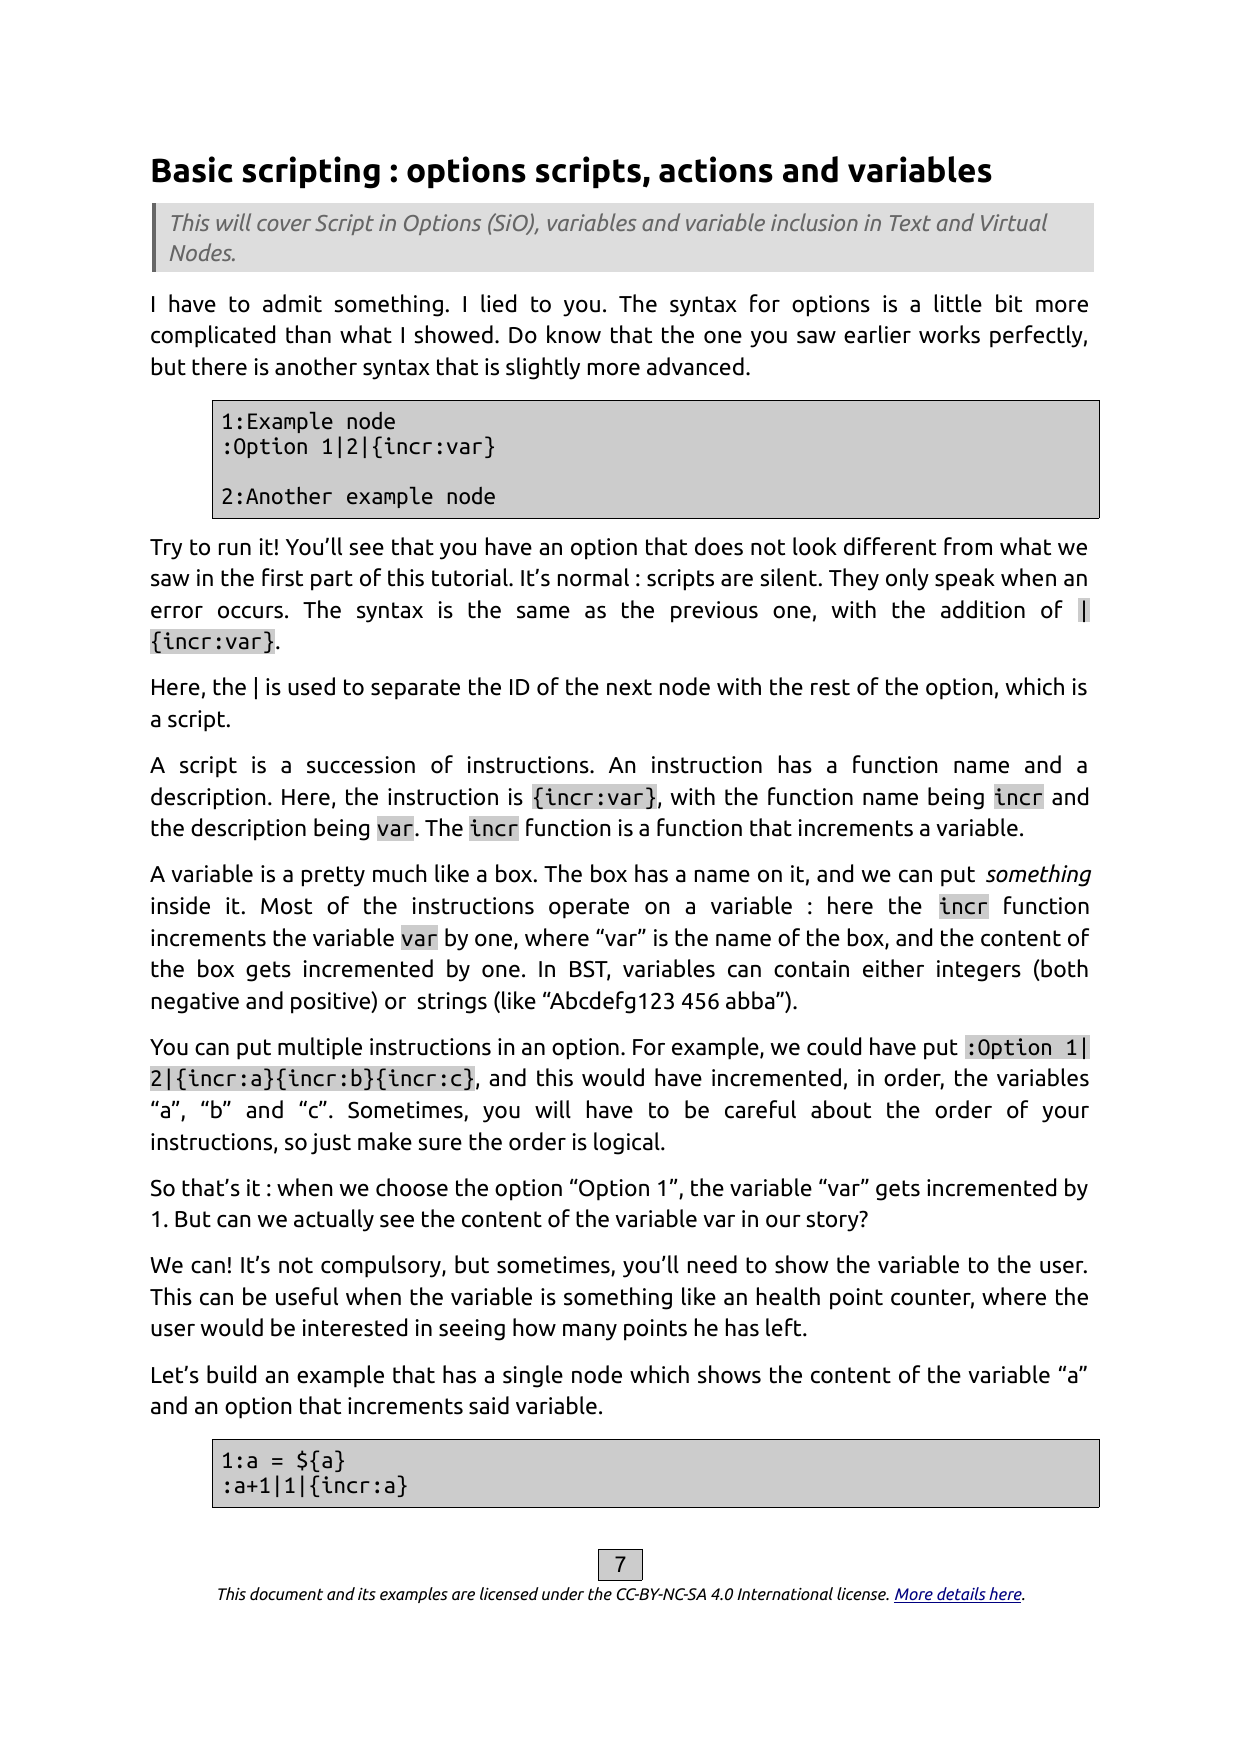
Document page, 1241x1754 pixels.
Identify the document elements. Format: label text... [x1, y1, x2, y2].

text 1:Example node [213, 401, 1099, 425]
text 2:Another example node [213, 475, 1099, 518]
text :a+1|1|{incr:a} [213, 1464, 1099, 1507]
text A script is a succession of instructions. An instruction has a function name and a description. Here, the instruction is {incr:var}, with the function name being incr and the description being var. The incr function is a function that increments a variable. [150, 752, 1090, 841]
text 1:a = ${a} [213, 1440, 1099, 1464]
text So that’s it : when we choose the option “Option 1”, the variable “var” gets incremented by 1. But can we actually see the content of the variable var in our story? [150, 1174, 1090, 1232]
text We can! It’s not compulsory, but sometimes, you’ll need to show the variable to the user. This can be useful when the variable is something like an health point counter, where the user would be interested in seeing how many points he has left. [150, 1252, 1090, 1341]
text Here, the | is used to separate the ID of the next node with the rest of the option, which is a script. [150, 674, 1090, 732]
text Let’s build an example that has a single node which shows the content of the variable “a” and an option that increments said variable. [150, 1361, 1090, 1419]
text You can put multiple instructions in an option. For example, we could have put :Option 1|2|{incr:a}{incr:b}{incr:c}, and this would have incremented, in order, the variables “a”, “b” and “c”. Sometimes, you will have to be careful about the order of your instructions, so just make sure the order is logical. [150, 1033, 1090, 1154]
text This will cover Script in Options (SiO), variables and variable inclusion in Text and Virtual Nodes. [156, 203, 1090, 272]
subtitle Basic scripting : options scripts, actions and variables [150, 150, 1090, 188]
text :Option 1|2|{incr:var} [213, 425, 1099, 450]
text A variable is a pretty much like a box. The box has a name on it, and we can put something inside it. Most of the instructions operate on a variable : here the incr function increments the variable var by one, where “var” is the name of the box, and the content of the box gets incremented by one. In BST, variables can contain either integers (both negative and positive) or strings (like “Abcdefg123 456 abba”). [150, 861, 1090, 1013]
text I have to admit something. I lied to you. The syntax for options is a little bit more complicated than what I showed. Do know that the one you saw earlier works perfectly, but there is another syntax that is slightly more advanced. [150, 290, 1090, 380]
text Try to run it! You’ll see that you have an option that does not look different from what we saw in the first part of this tutorial. It’s normal : scripts are silent. They only speak when an error occurs. The syntax is the same as the previous one, with the addition of |{incr:var}. [150, 533, 1090, 654]
